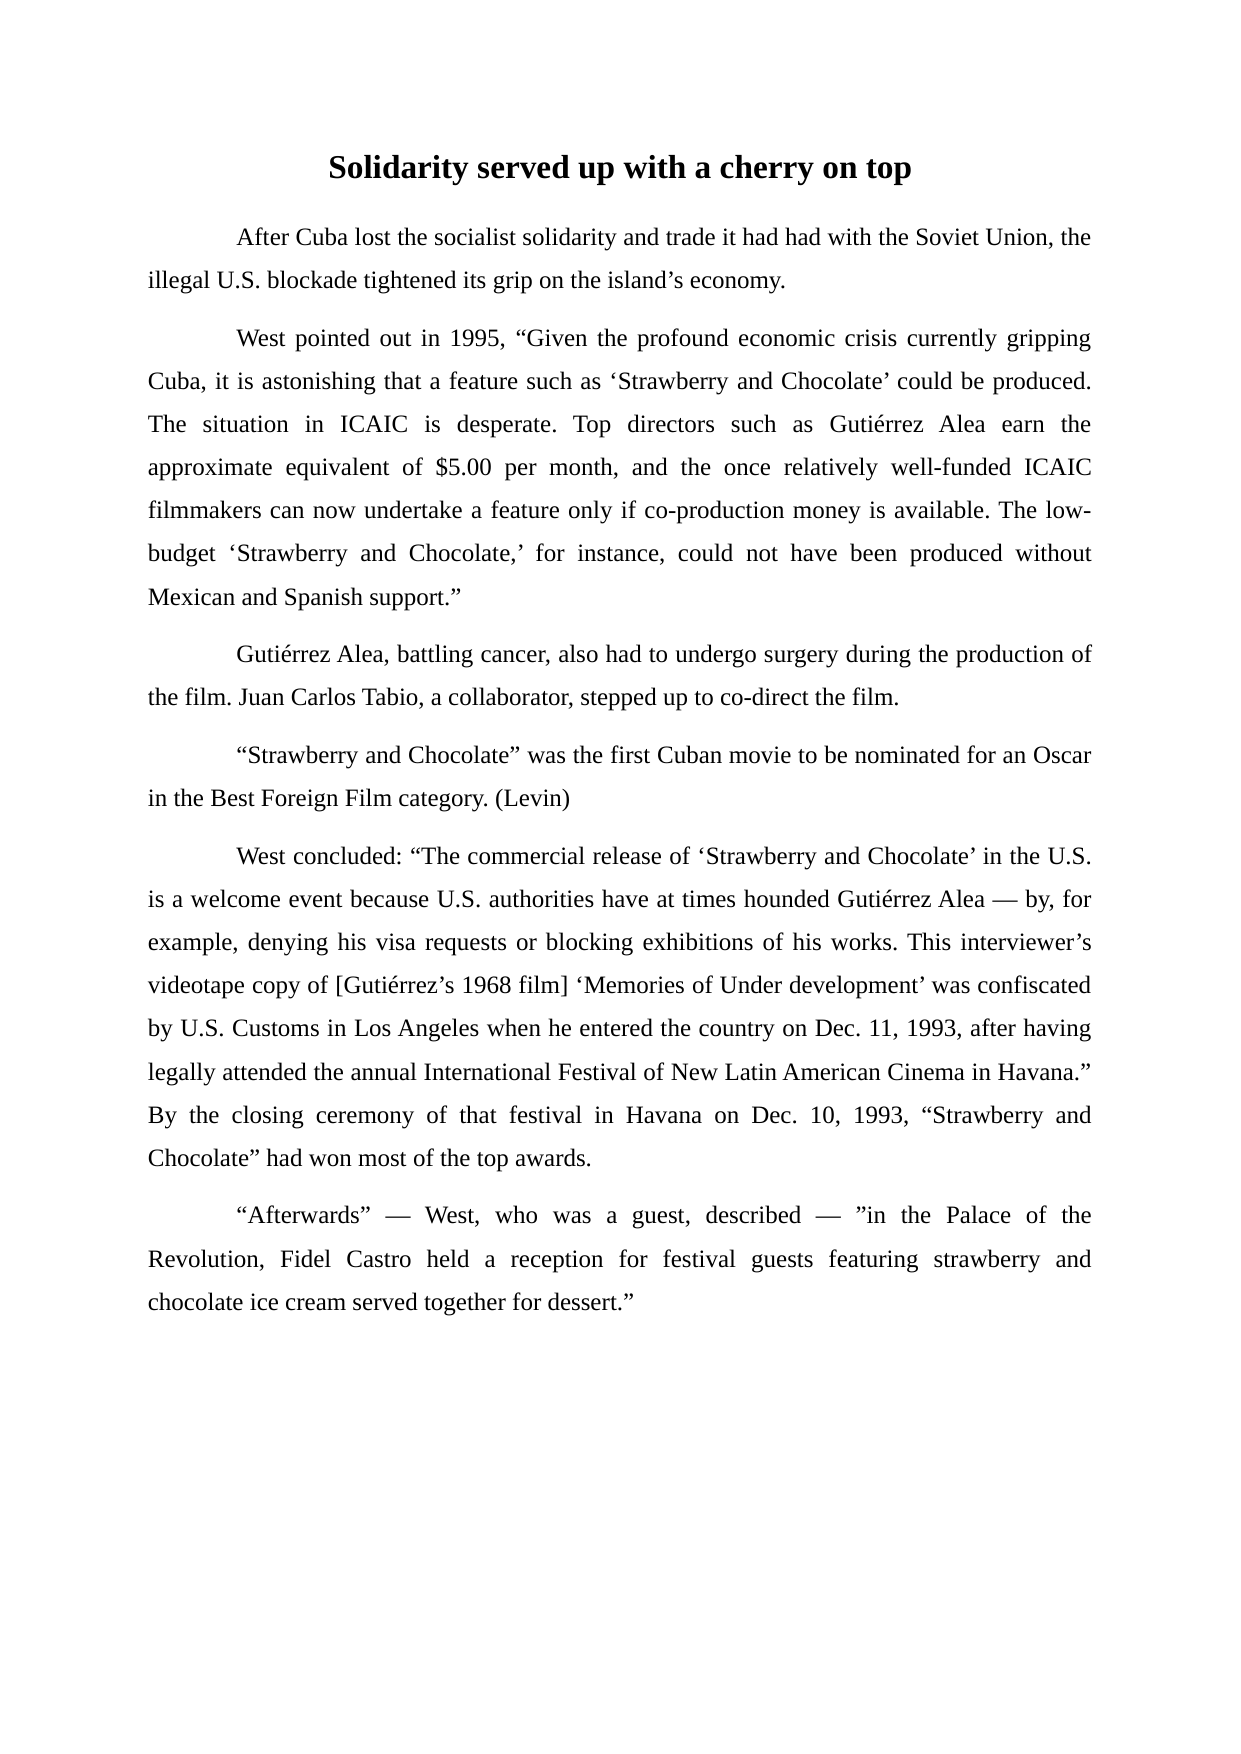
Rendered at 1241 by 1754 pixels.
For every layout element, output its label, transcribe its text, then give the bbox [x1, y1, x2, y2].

text West pointed out in 1995, “Given the profound economic crisis currently gripping Cuba, it is astonishing that a feature such as ‘Strawberry and Chocolate’ could be produced. The situation in ICAIC is desperate. Top directors such as Gutiérrez Alea earn the approximate equivalent of $5.00 per month, and the once relatively well-funded ICAIC filmmakers can now undertake a feature only if co-production money is available. The low-budget ‘Strawberry and Chocolate,’ for instance, could not have been produced without Mexican and Spanish support.” [148, 323, 1093, 610]
text After Cuba lost the socialist solidarity and trade it had had with the Soviet Union, the illegal U.S. blockade tightened its grip on the island’s economy. [148, 222, 1093, 294]
text “Strawberry and Chocolate” was the first Cuban movie to be nominated for an Oscar in the Best Foreign Film category. (Levin) [148, 740, 1093, 812]
text West concluded: “The commercial release of ‘Strawberry and Chocolate’ in the U.S. is a welcome event because U.S. authorities have at times hounded Gutiérrez Alea — by, for example, denying his visa requests or blocking exhibitions of his works. This interviewer’s videotape copy of [Gutiérrez’s 1968 film] ‘Memories of Under development’ was confiscated by U.S. Customs in Los Angeles when he entered the country on Dec. 11, 1993, after having legally attended the annual International Festival of New Latin American Cinema in Havana.” By the closing ceremony of that festival in Havana on Dec. 10, 1993, “Strawberry and Chocolate” had won most of the top awards. [148, 841, 1093, 1172]
subtitle Solidarity served up with a cherry on top [148, 148, 1093, 186]
text Gutiérrez Alea, battling cancer, also had to undergo surgery during the production of the film. Juan Carlos Tabio, a collaborator, stepped up to co-direct the film. [148, 639, 1093, 711]
text “Afterwards” — West, who was a guest, described — ”in the Palace of the Revolution, Fidel Castro held a reception for festival guests featuring strawberry and chocolate ice cream served together for dessert.” [148, 1201, 1093, 1316]
